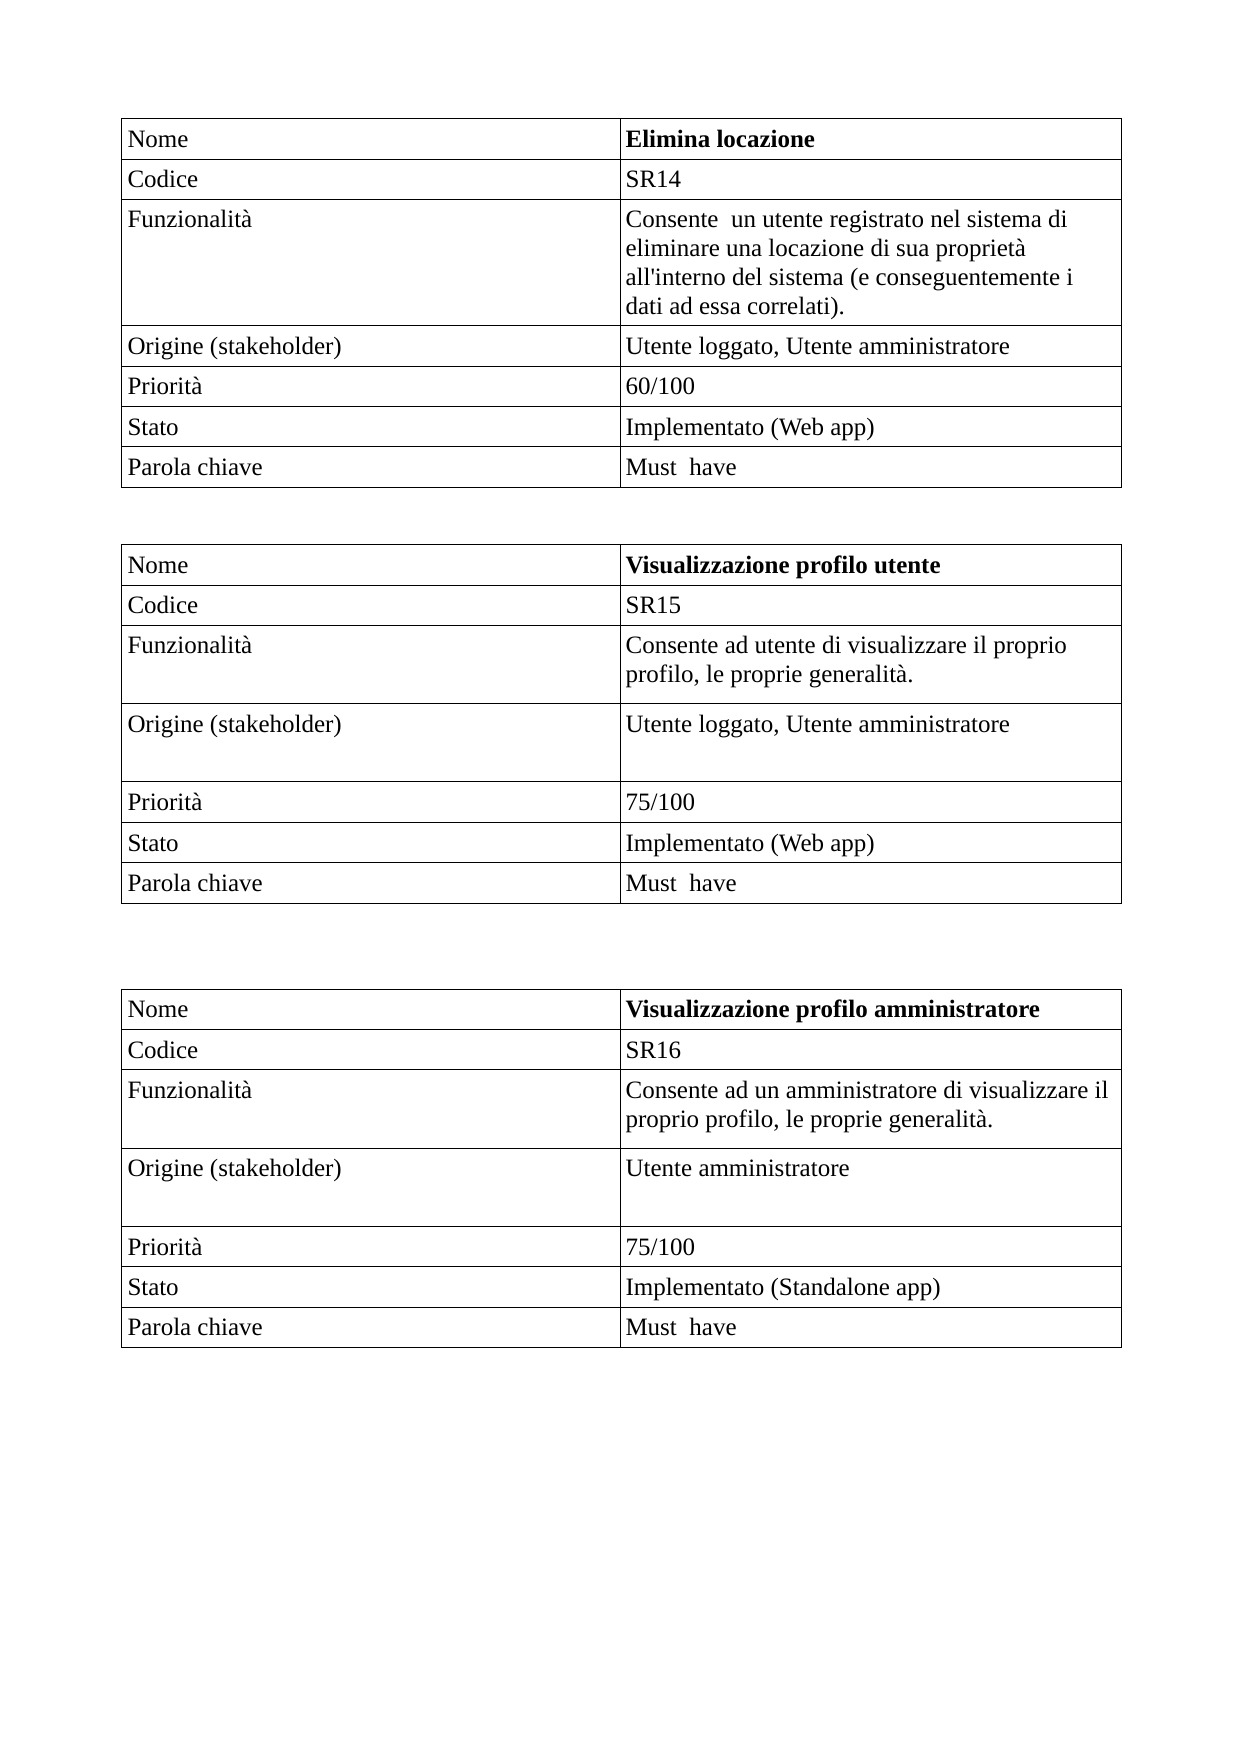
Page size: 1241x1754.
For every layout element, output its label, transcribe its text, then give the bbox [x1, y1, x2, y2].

table_cell Must have [621, 1308, 1121, 1347]
table_cell Implementato (Standalone app) [621, 1267, 1121, 1307]
table_cell Origine (stakeholder) [122, 704, 620, 781]
table_cell Funzionalità [122, 1070, 620, 1148]
table_cell Parola chiave [122, 863, 620, 902]
table_header Nome [122, 119, 620, 158]
table_cell Priorità [122, 1227, 620, 1266]
table_cell Parola chiave [122, 447, 620, 487]
table_cell Parola chiave [122, 1308, 620, 1347]
table_cell Consente ad un amministratore di visualizzare il proprio profilo, le proprie generalità. [621, 1070, 1121, 1148]
table_cell Stato [122, 823, 620, 862]
table_cell Priorità [122, 367, 620, 406]
table_cell Funzionalità [122, 200, 620, 325]
table_header Nome [122, 545, 620, 584]
table_cell 60/100 [621, 367, 1121, 406]
table_cell Utente amministratore [621, 1149, 1121, 1226]
table_cell Codice [122, 586, 620, 625]
table_header Nome [122, 990, 620, 1029]
table_header Visualizzazione profilo amministratore [621, 990, 1121, 1029]
table_cell Stato [122, 1267, 620, 1307]
table_cell Consente ad utente di visualizzare il proprio profilo, le proprie generalità. [621, 626, 1121, 703]
table_cell Funzionalità [122, 626, 620, 703]
table_cell Implementato (Web app) [621, 407, 1121, 446]
table_cell Consente un utente registrato nel sistema di eliminare una locazione di sua proprietà all'interno del sistema (e conseguentemente i dati ad essa correlati). [621, 200, 1121, 325]
table_header Visualizzazione profilo utente [621, 545, 1121, 584]
table_cell Must have [621, 863, 1121, 902]
table_cell Codice [122, 160, 620, 199]
table_cell SR16 [621, 1030, 1121, 1069]
table_cell Must have [621, 447, 1121, 487]
table_cell SR14 [621, 160, 1121, 199]
table_header Elimina locazione [621, 119, 1121, 158]
table_cell Utente loggato, Utente amministratore [621, 704, 1121, 781]
table_cell SR15 [621, 586, 1121, 625]
table_cell 75/100 [621, 1227, 1121, 1266]
table_cell Priorità [122, 782, 620, 822]
table_cell Origine (stakeholder) [122, 1149, 620, 1226]
table_cell Utente loggato, Utente amministratore [621, 326, 1121, 366]
table_cell 75/100 [621, 782, 1121, 822]
table_cell Stato [122, 407, 620, 446]
table_cell Origine (stakeholder) [122, 326, 620, 366]
table_cell Codice [122, 1030, 620, 1069]
table_cell Implementato (Web app) [621, 823, 1121, 862]
